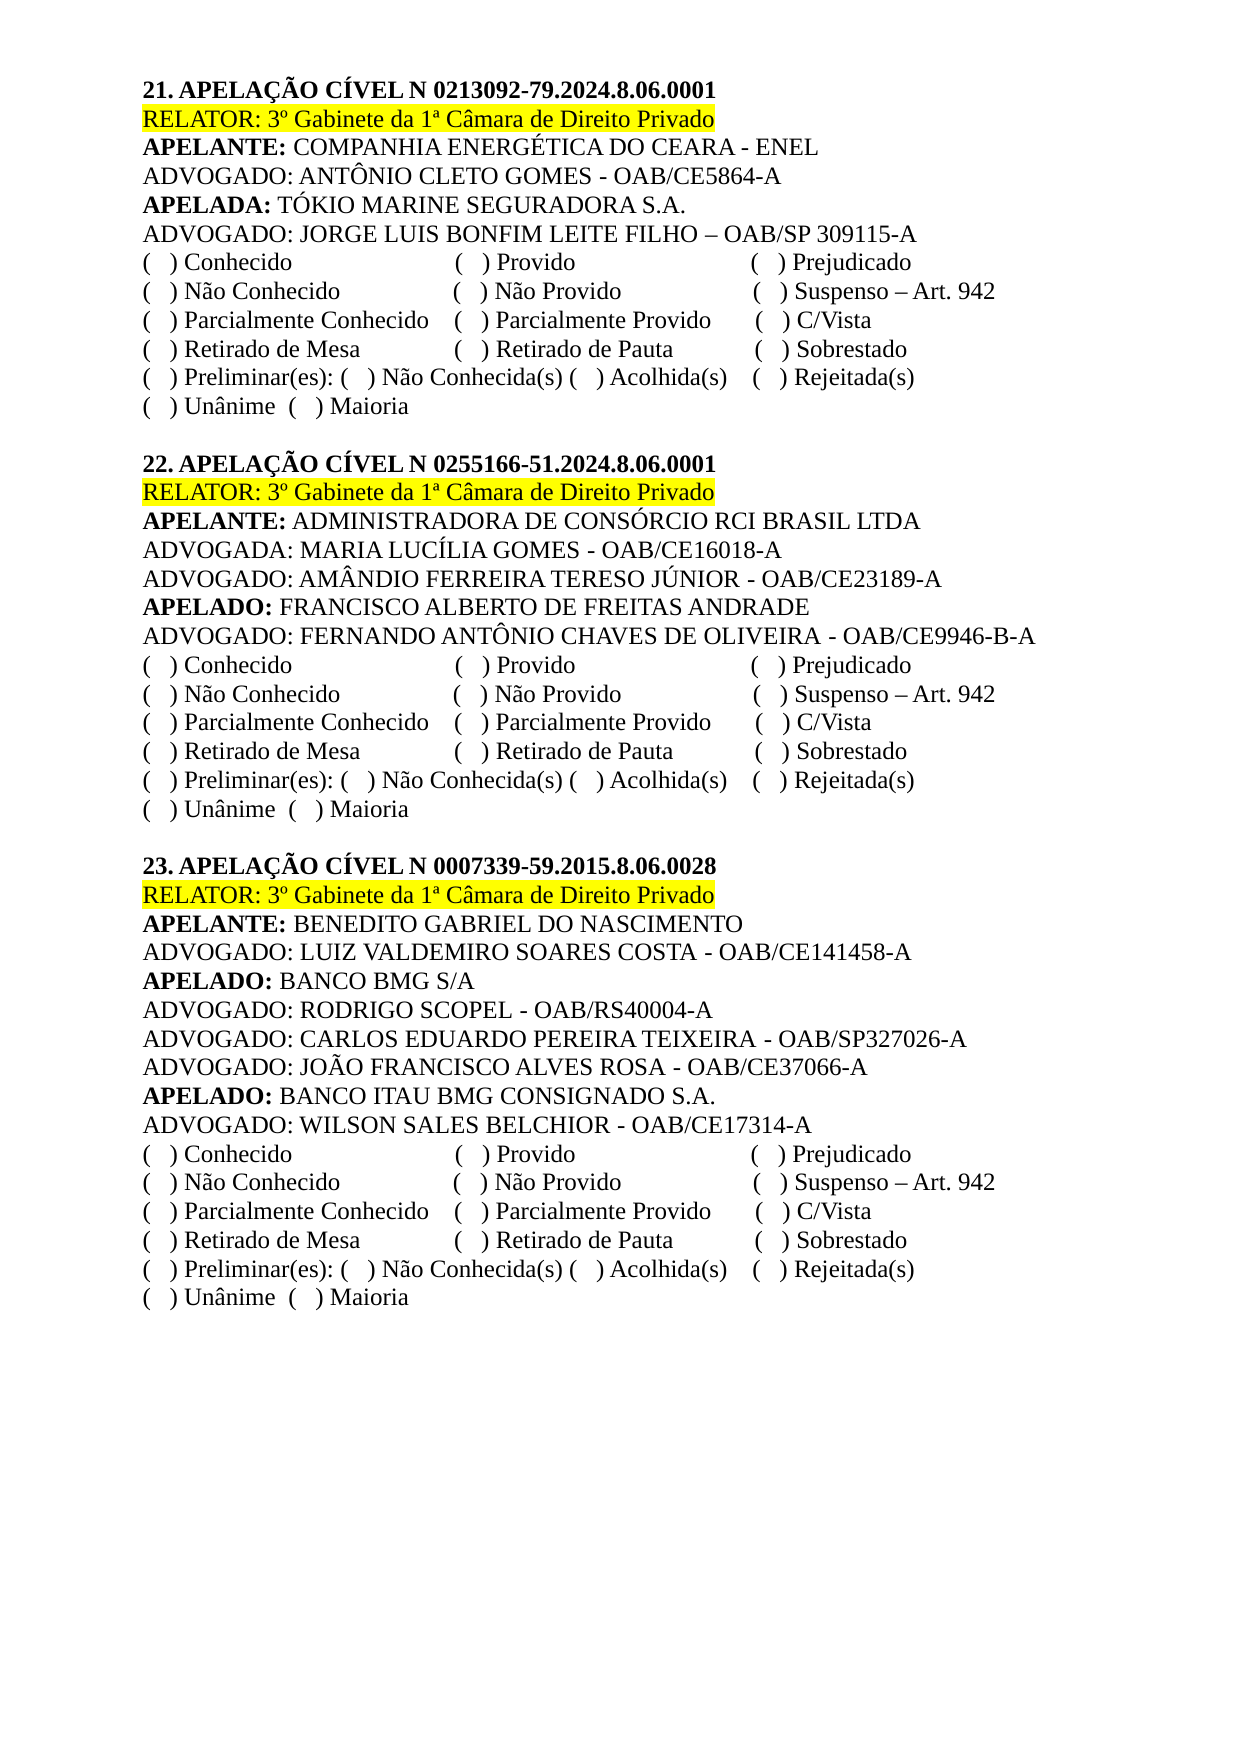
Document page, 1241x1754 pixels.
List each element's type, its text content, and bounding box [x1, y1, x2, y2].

text ( ) Parcialmente Conhecido ( ) Parcialmente Provido ( ) C/Vista [142, 707, 1141, 736]
text ( ) Preliminar(es): ( ) Não Conhecida(s) ( ) Acolhida(s) ( ) Rejeitada(s) [142, 765, 1141, 794]
text ( ) Unânime ( ) Maioria 22. APELAÇÃO CÍVEL N 0255166-51.2024.8.06.0001 RELATOR: 3º Gabinete da 1ª Câmara de Direito Privado APELANTE: ADMINISTRADORA DE CONSÓRCIO RCI BRASIL LTDA ADVOGADA: MARIA LUCÍLIA GOMES - OAB/CE16018-A ADVOGADO: AMÂNDIO FERREIRA TERESO JÚNIOR - OAB/CE23189-A APELADO: FRANCISCO ALBERTO DE FREITAS ANDRADE ADVOGADO: FERNANDO ANTÔNIO CHAVES DE OLIVEIRA - OAB/CE9946-B-A ( ) Conhecido ( ) Provido ( ) Prejudicado [142, 391, 1141, 679]
text ( ) Retirado de Mesa ( ) Retirado de Pauta ( ) Sobrestado [142, 1225, 1141, 1254]
text ( ) Preliminar(es): ( ) Não Conhecida(s) ( ) Acolhida(s) ( ) Rejeitada(s) [142, 1254, 1141, 1282]
text ( ) Não Conhecido ( ) Não Provido ( ) Suspenso – Art. 942 [142, 276, 1141, 305]
text ( ) Retirado de Mesa ( ) Retirado de Pauta ( ) Sobrestado [142, 334, 1141, 362]
text ( ) Preliminar(es): ( ) Não Conhecida(s) ( ) Acolhida(s) ( ) Rejeitada(s) [142, 362, 1141, 391]
text 21. APELAÇÃO CÍVEL N 0213092-79.2024.8.06.0001 RELATOR: 3º Gabinete da 1ª Câmara de Direito Privado APELANTE: COMPANHIA ENERGÉTICA DO CEARA - ENEL ADVOGADO: ANTÔNIO CLETO GOMES - OAB/CE5864-A APELADA: TÓKIO MARINE SEGURADORA S.A. ADVOGADO: JORGE LUIS BONFIM LEITE FILHO – OAB/SP 309115-A ( ) Conhecido ( ) Provido ( ) Prejudicado [142, 75, 1141, 276]
text 23. APELAÇÃO CÍVEL N 0007339-59.2015.8.06.0028 RELATOR: 3º Gabinete da 1ª Câmara de Direito Privado APELANTE: BENEDITO GABRIEL DO NASCIMENTO ADVOGADO: LUIZ VALDEMIRO SOARES COSTA - OAB/CE141458-A APELADO: BANCO BMG S/A ADVOGADO: RODRIGO SCOPEL - OAB/RS40004-A ADVOGADO: CARLOS EDUARDO PEREIRA TEIXEIRA - OAB/SP327026-A ADVOGADO: JOÃO FRANCISCO ALVES ROSA - OAB/CE37066-A APELADO: BANCO ITAU BMG CONSIGNADO S.A. ADVOGADO: WILSON SALES BELCHIOR - OAB/CE17314-A ( ) Conhecido ( ) Provido ( ) Prejudicado [142, 822, 1141, 1167]
text ( ) Unânime ( ) Maioria [142, 1282, 1141, 1369]
text ( ) Parcialmente Conhecido ( ) Parcialmente Provido ( ) C/Vista [142, 1196, 1141, 1225]
text ( ) Não Conhecido ( ) Não Provido ( ) Suspenso – Art. 942 [142, 679, 1141, 707]
text ( ) Não Conhecido ( ) Não Provido ( ) Suspenso – Art. 942 [142, 1167, 1141, 1196]
text ( ) Parcialmente Conhecido ( ) Parcialmente Provido ( ) C/Vista [142, 305, 1141, 334]
text ( ) Unânime ( ) Maioria [142, 794, 1141, 822]
text ( ) Retirado de Mesa ( ) Retirado de Pauta ( ) Sobrestado [142, 736, 1141, 765]
